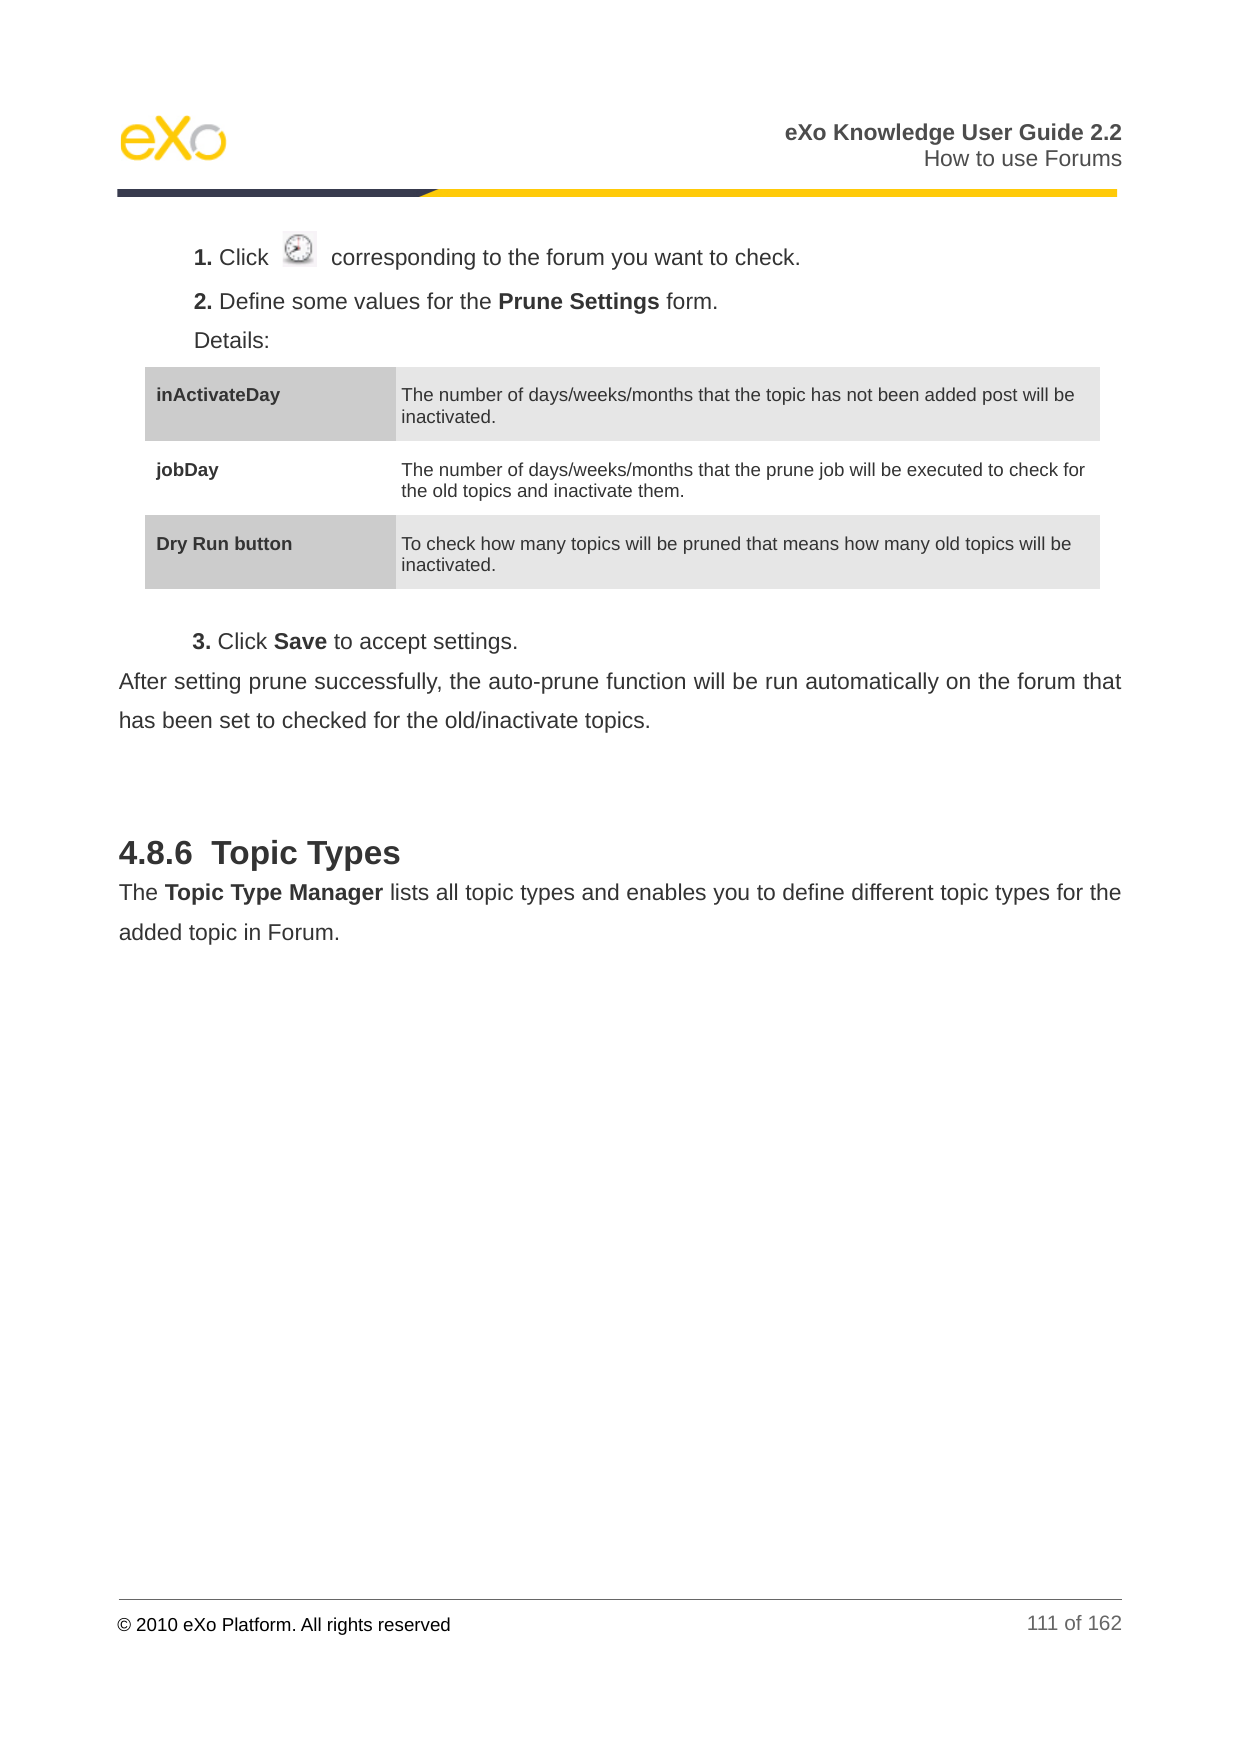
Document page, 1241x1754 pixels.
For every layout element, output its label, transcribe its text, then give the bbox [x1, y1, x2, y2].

picture [117, 189, 1118, 197]
table_cell Dry Run button [145, 515, 396, 589]
list After setting prune successfully, the auto-prune function will be run automatically on the forum that has been set to checked for the old/inactivate topics. [81, 668, 1122, 733]
subtitle Topic Types [118, 833, 1122, 872]
text The Topic Type Manager lists all topic types and enables you to define different topic types for the added topic in Forum. [118, 879, 1122, 945]
list 1. Click corresponding to the forum you want to check. [156, 223, 1122, 274]
list 3. Click Save to accept settings. [154, 628, 1122, 654]
list Details: [156, 327, 1122, 353]
list 2. Define some values for the Prune Settings form. [156, 288, 1122, 314]
table_cell The number of days/weeks/months that the prune job will be executed to check for the old topics and inactivate them. [396, 441, 1100, 515]
picture [282, 231, 317, 267]
table_cell jobDay [145, 441, 396, 515]
table_header The number of days/weeks/months that the topic has not been added post will be inactivated. [396, 367, 1100, 441]
picture [120, 115, 227, 161]
table_header inActivateDay [145, 367, 396, 441]
table_cell To check how many topics will be pruned that means how many old topics will be inactivated. [396, 515, 1100, 589]
